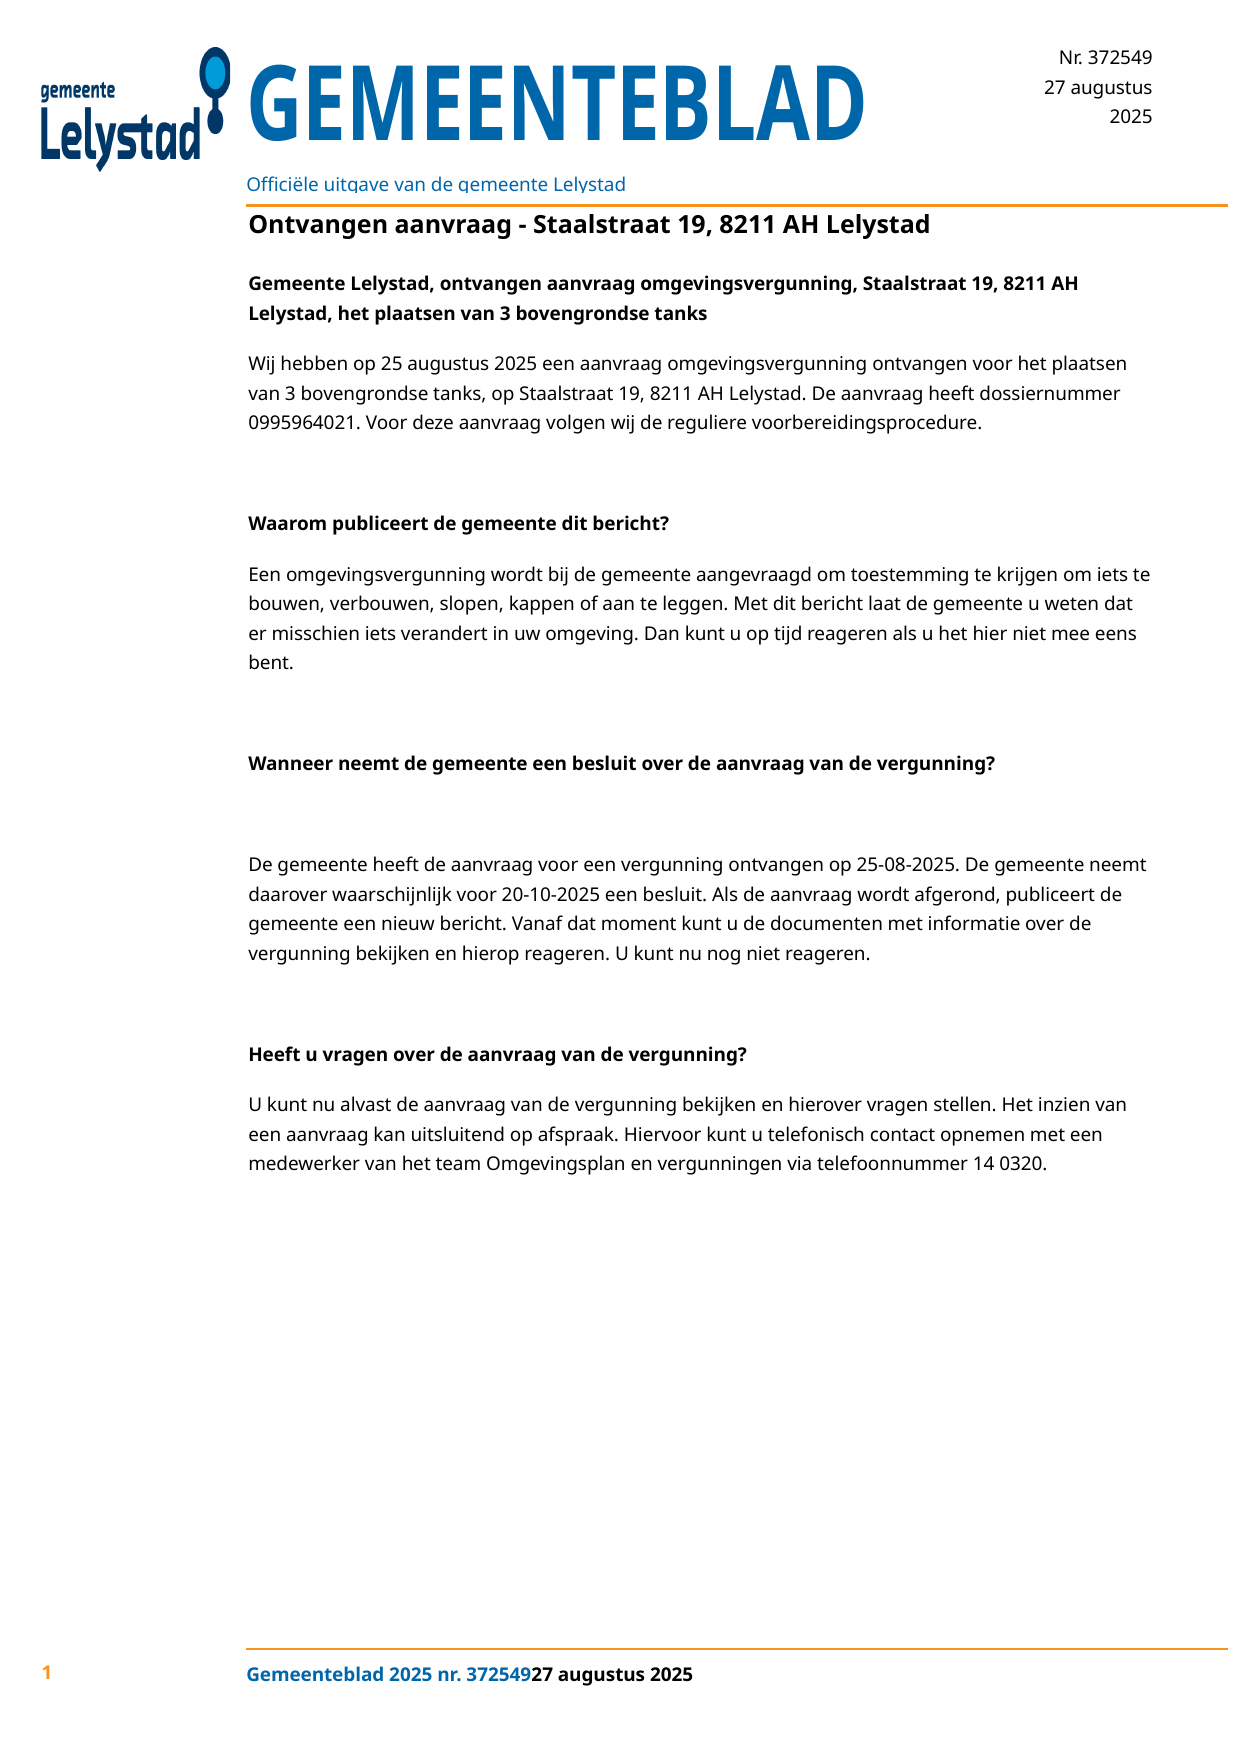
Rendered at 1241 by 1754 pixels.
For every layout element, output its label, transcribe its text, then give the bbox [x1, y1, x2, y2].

text De gemeente heeft de aanvraag voor een vergunning ontvangen op 25-08-2025. De gemeente neemt daarover waarschijnlijk voor 20-10-2025 een besluit. Als de aanvraag wordt afgerond, publiceert de gemeente een nieuw bericht. Vanaf dat moment kunt u de documenten met informatie over de vergunning bekijken en hierop reageren. U kunt nu nog niet reageren. [248, 851, 1152, 966]
text Een omgevingsvergunning wordt bij de gemeente aangevraagd om toestemming te krijgen om iets te bouwen, verbouwen, slopen, kappen of aan te leggen. Met dit bericht laat de gemeente u weten dat er misschien iets verandert in uw omgeving. Dan kunt u op tijd reageren als u het hier niet mee eens bent. [248, 561, 1152, 675]
text Wanneer neemt de gemeente een besluit over de aanvraag van de vergunning? [248, 750, 1152, 776]
text Heeft u vragen over de aanvraag van de vergunning? [248, 1041, 1152, 1066]
text Wij hebben op 25 augustus 2025 een aanvraag omgevingsvergunning ontvangen voor het plaatsen van 3 bovengrondse tanks, op Staalstraat 19, 8211 AH Lelystad. De aanvraag heeft dossiernummer 0995964021. Voor deze aanvraag volgen wij de reguliere voorbereidingsprocedure. [248, 350, 1152, 435]
text U kunt nu alvast de aanvraag van de vergunning bekijken en hierover vragen stellen. Het inzien van een aanvraag kan uitsluitend op afspraak. Hiervoor kunt u telefonisch contact opnemen met een medewerker van het team Omgevingsplan en vergunningen via telefoonnummer 14 0320. [248, 1091, 1152, 1176]
text Waarom publiceert de gemeente dit bericht? [248, 510, 1152, 536]
text Ontvangen aanvraag - Staalstraat 19, 8211 AH Lelystad [248, 207, 1152, 241]
text Gemeente Lelystad, ontvangen aanvraag omgevingsvergunning, Staalstraat 19, 8211 AH Lelystad, het plaatsen van 3 bovengrondse tanks [248, 270, 1152, 326]
picture [41, 47, 231, 172]
